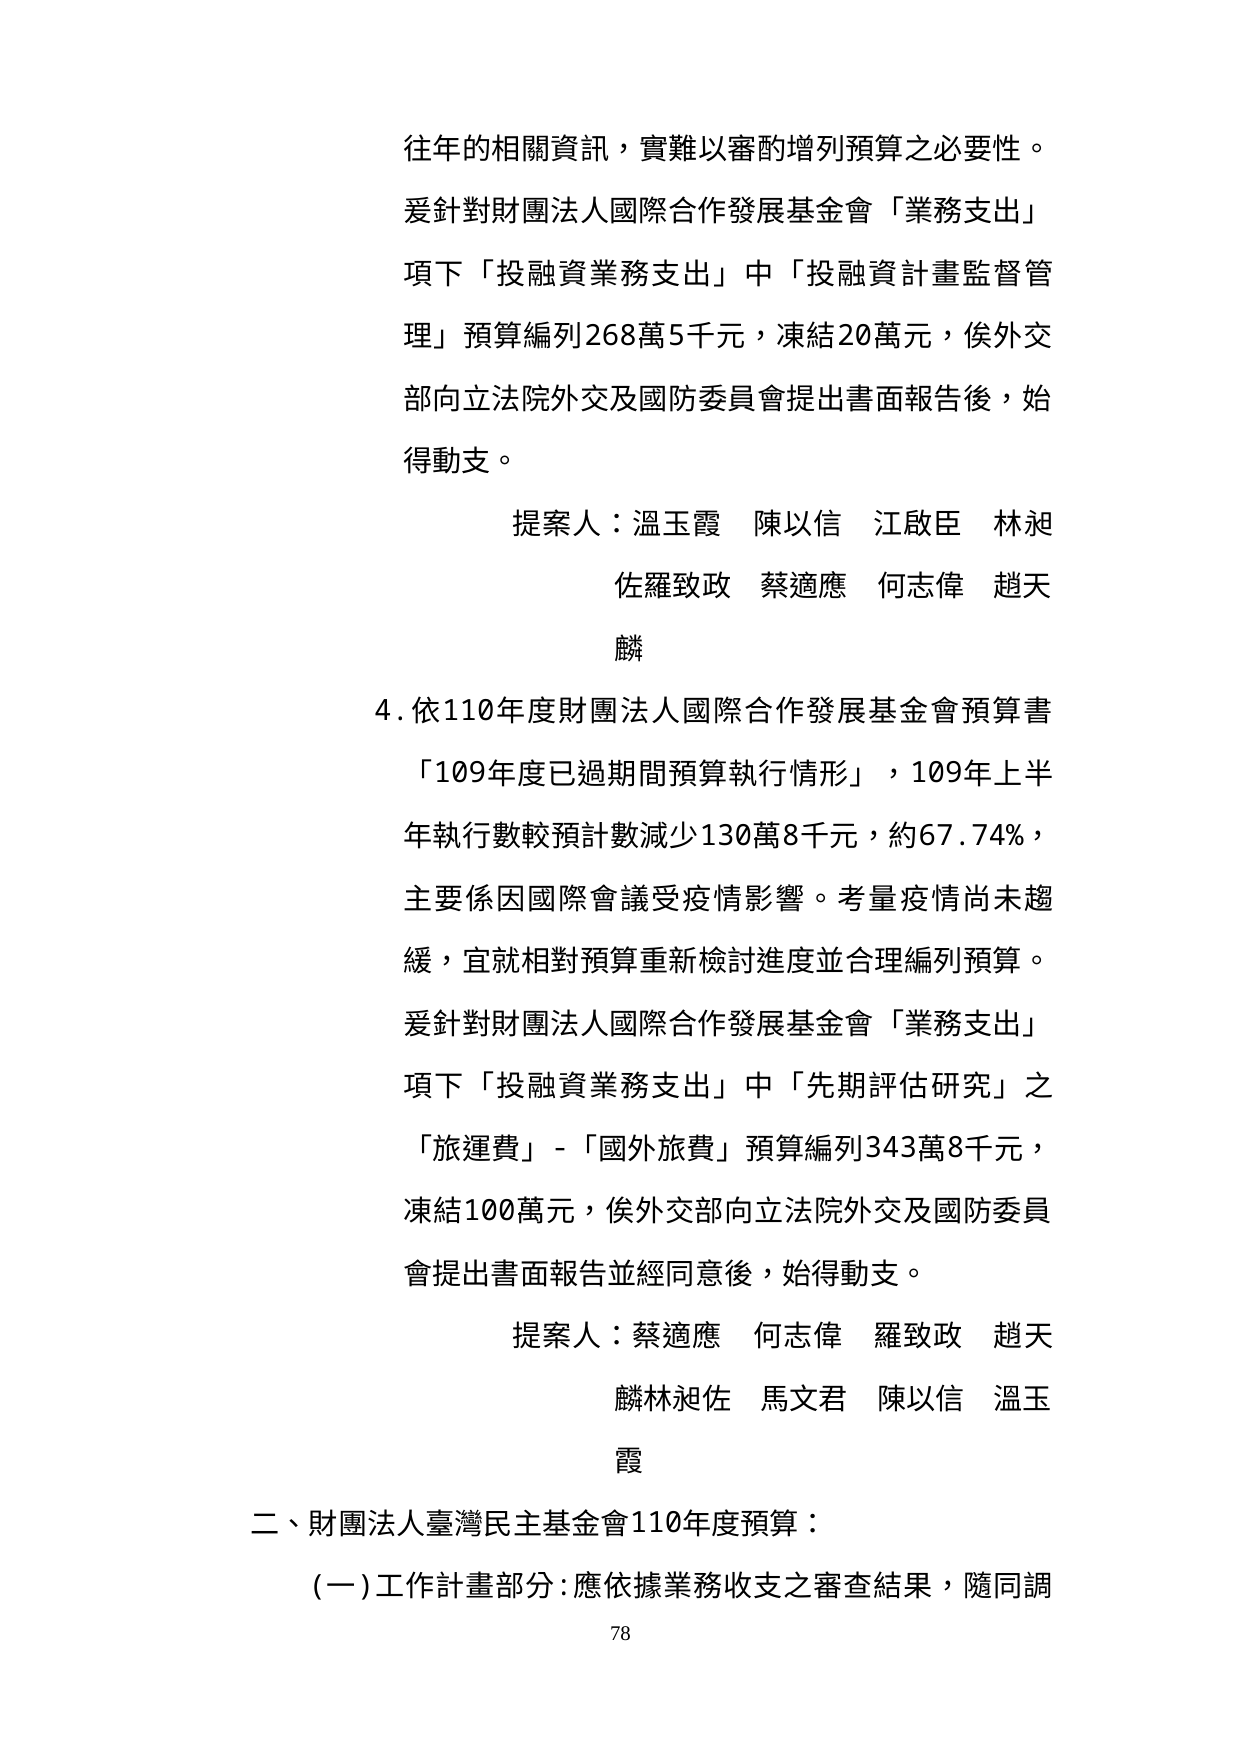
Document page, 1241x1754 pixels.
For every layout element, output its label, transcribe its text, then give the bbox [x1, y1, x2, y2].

text 4.依110年度財團法人國際合作發展基金會預算書「109年度已過期間預算執行情形」，109年上半年執行數較預計數減少130萬8千元，約67.74%，主要係因國際會議受疫情影響。考量疫情尚未趨緩，宜就相對預算重新檢討進度並合理編列預算。爰針對財團法人國際合作發展基金會「業務支出」項下「投融資業務支出」中「先期評估研究」之「旅運費」-「國外旅費」預算編列343萬8千元，凍結100萬元，俟外交部向立法院外交及國防委員會提出書面報告並經同意後，始得動支。 [374, 667, 1053, 1292]
text 提案人：蔡適應 何志偉 羅致政 趙天麟林昶佐 馬文君 陳以信 溫玉霞 [512, 1292, 1053, 1480]
text (一)工作計畫部分:應依據業務收支之審查結果，隨同調 [308, 1542, 1053, 1605]
text 提案人：溫玉霞 陳以信 江啟臣 林昶佐羅致政 蔡適應 何志偉 趙天麟 [512, 480, 1053, 667]
text 往年的相關資訊，實難以審酌增列預算之必要性。爰針對財團法人國際合作發展基金會「業務支出」項下「投融資業務支出」中「投融資計畫監督管理」預算編列268萬5千元，凍結20萬元，俟外交部向立法院外交及國防委員會提出書面報告後，始得動支。 [374, 105, 1053, 480]
text 二、財團法人臺灣民主基金會110年度預算： [250, 1480, 1053, 1542]
